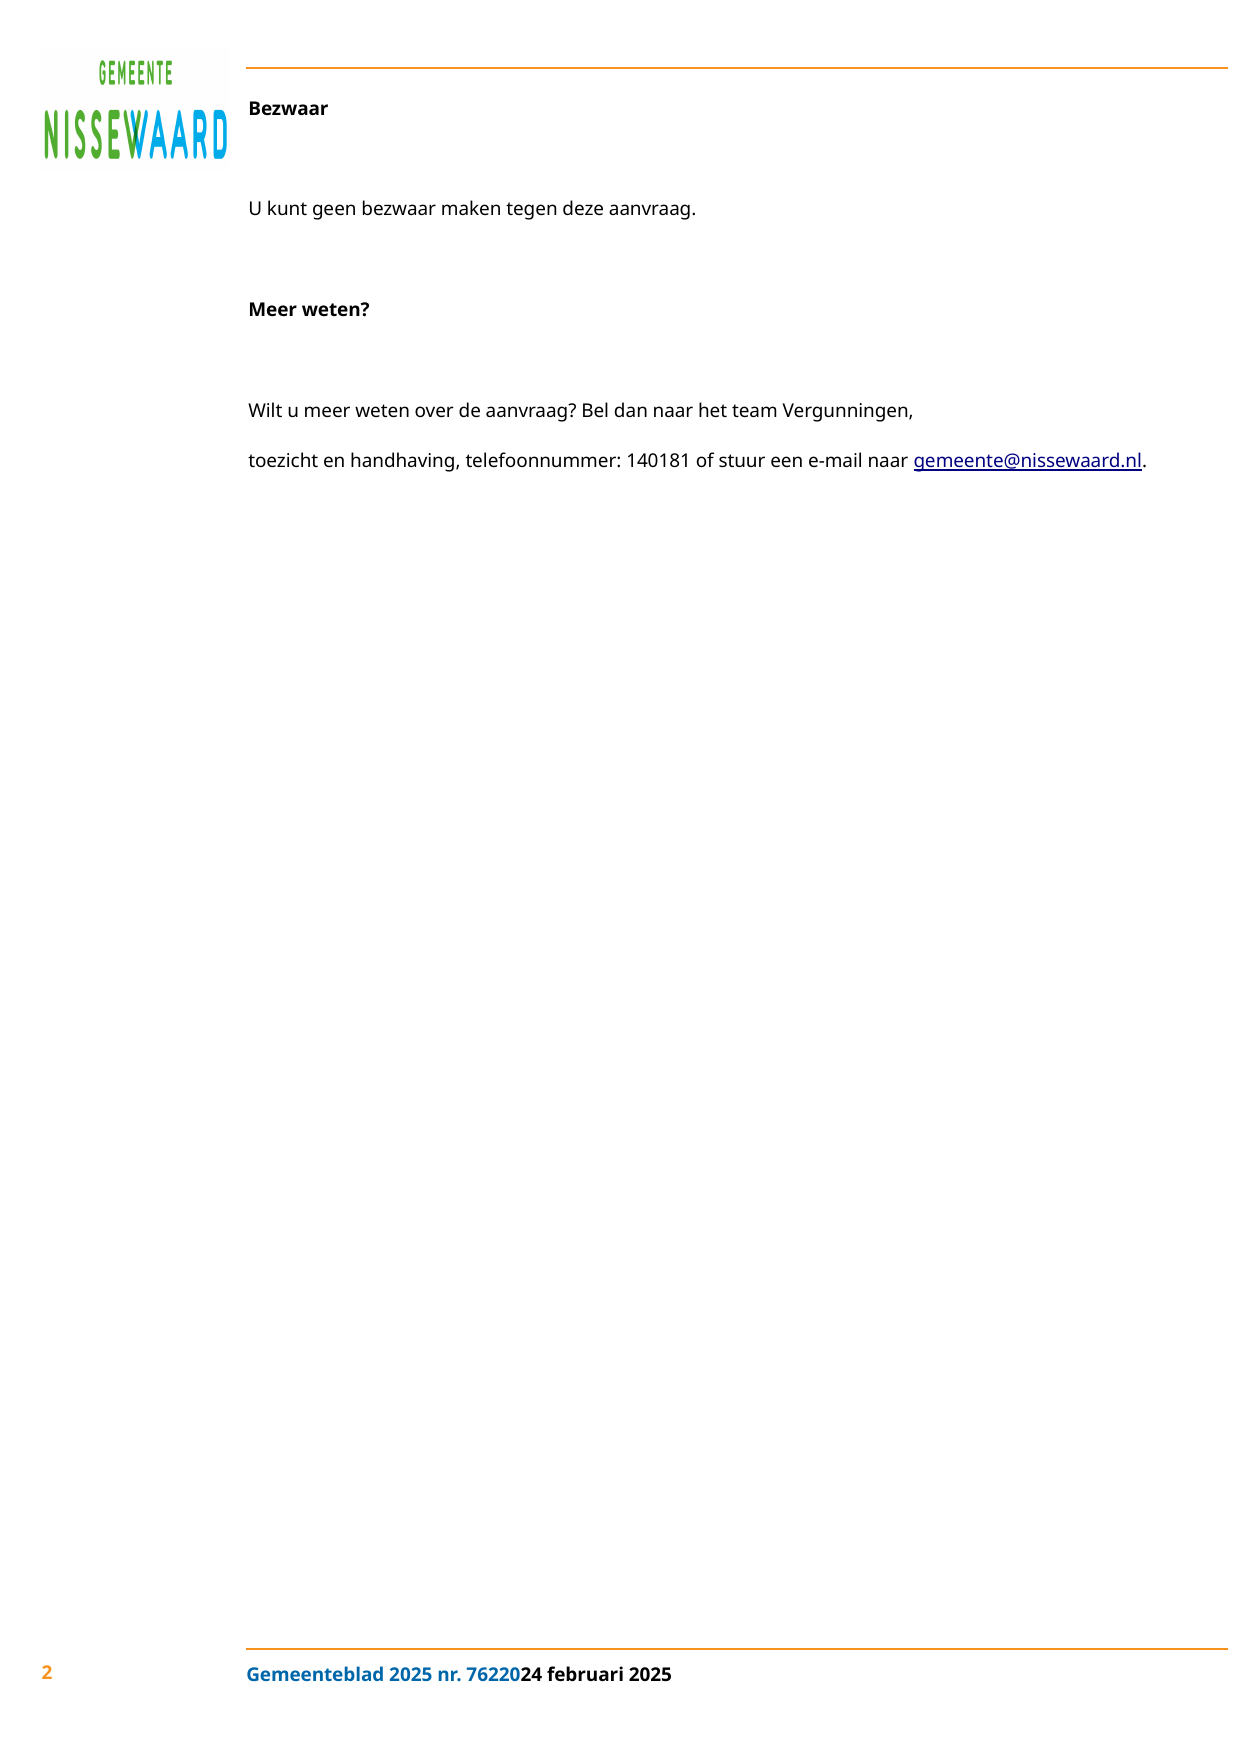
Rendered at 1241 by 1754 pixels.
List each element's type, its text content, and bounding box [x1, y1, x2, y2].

text Meer weten? [248, 296, 1152, 322]
picture [41, 47, 231, 172]
text Wilt u meer weten over de aanvraag? Bel dan naar het team Vergunningen, [248, 397, 1152, 423]
text U kunt geen bezwaar maken tegen deze aanvraag. [248, 196, 1152, 221]
text toezicht en handhaving, telefoonnummer: 140181 of stuur een e-mail naar gemeente@nissewaard.nl. [248, 448, 1152, 473]
text Bezwaar [248, 95, 1152, 121]
